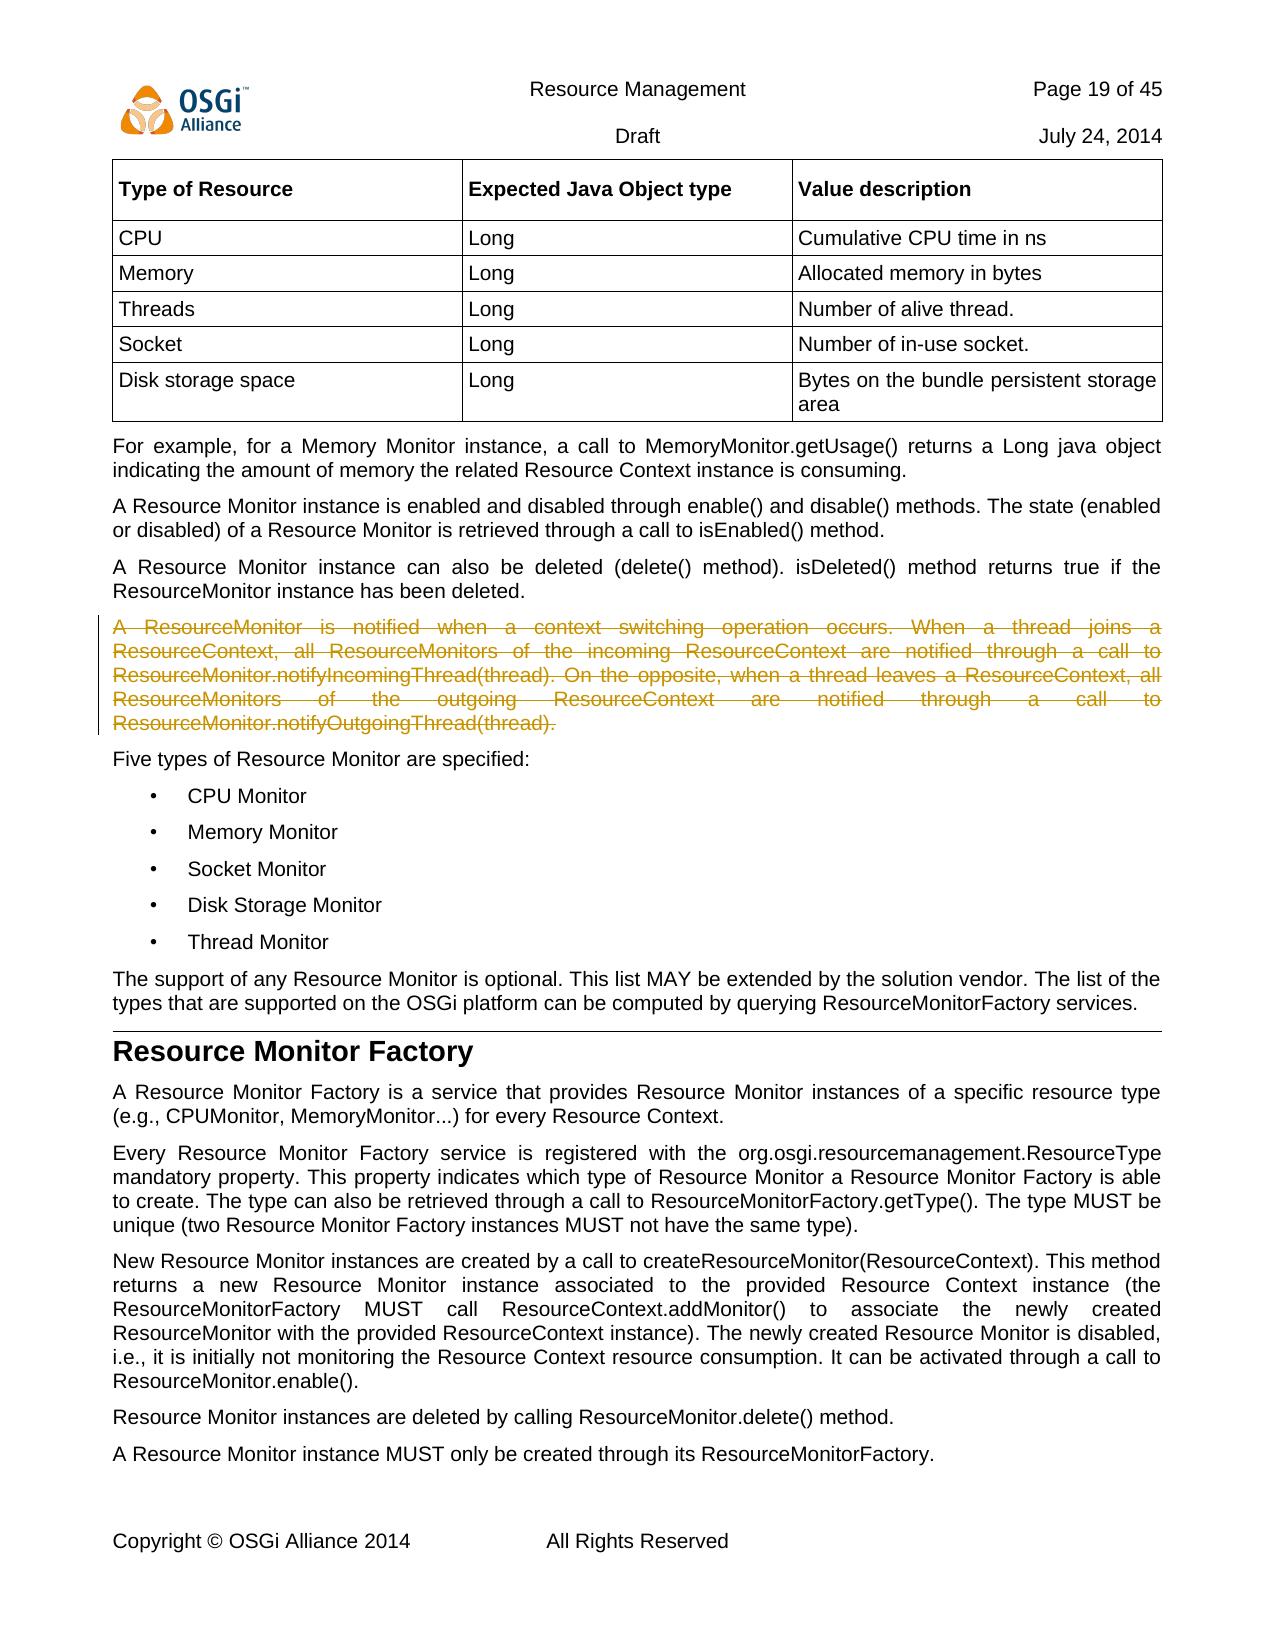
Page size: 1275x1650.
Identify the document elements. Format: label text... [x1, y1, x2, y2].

list Thread Monitor [150, 930, 1162, 954]
text New Resource Monitor instances are created by a call to createResourceMonitor(ResourceContext). This method returns a new Resource Monitor instance associated to the provided Resource Context instance (the ResourceMonitorFactory MUST call ResourceContext.addMonitor() to associate the newly created ResourceMonitor with the provided ResourceContext instance). The newly created Resource Monitor is disabled, i.e., it is initially not monitoring the Resource Context resource consumption. It can be activated through a call to ResourceMonitor.enable(). [112, 1249, 1162, 1393]
text Every Resource Monitor Factory service is registered with the org.osgi.resourcemanagement.ResourceType mandatory property. This property indicates which type of Resource Monitor a Resource Monitor Factory is able to create. The type can also be retrieved through a call to ResourceMonitorFactory.getType(). The type MUST be unique (two Resource Monitor Factory instances MUST not have the same type). [112, 1141, 1162, 1236]
table_cell Long [463, 363, 792, 421]
table_cell Long [463, 292, 792, 326]
text A Resource Monitor instance is enabled and disabled through enable() and disable() methods. The state (enabled or disabled) of a Resource Monitor is retrieved through a call to isEnabled() method. [112, 494, 1162, 542]
text A Resource Monitor Factory is a service that provides Resource Monitor instances of a specific resource type (e.g., CPUMonitor, MemoryMonitor...) for every Resource Context. [112, 1080, 1162, 1128]
picture [113, 78, 257, 142]
table_header Value description [793, 160, 1162, 219]
table_cell Disk storage space [113, 363, 462, 421]
text Resource Monitor instances are deleted by calling ResourceMonitor.delete() method. [112, 1405, 1162, 1429]
table_cell Cumulative CPU time in ns [793, 221, 1162, 255]
list Disk Storage Monitor [150, 893, 1162, 917]
table_cell CPU [113, 221, 462, 255]
list CPU Monitor [150, 784, 1162, 808]
table_cell Long [463, 327, 792, 362]
table_cell Memory [113, 256, 462, 291]
table_cell Long [463, 256, 792, 291]
table_cell Socket [113, 327, 462, 362]
table_header Type of Resource [113, 160, 462, 219]
table_cell Allocated memory in bytes [793, 256, 1162, 291]
table_cell Bytes on the bundle persistent storage area [793, 363, 1162, 421]
table_cell Number of in-use socket. [793, 327, 1162, 362]
list Socket Monitor [150, 857, 1162, 881]
text For example, for a Memory Monitor instance, a call to MemoryMonitor.getUsage() returns a Long java object indicating the amount of memory the related Resource Context instance is consuming. [112, 434, 1162, 482]
text A Resource Monitor instance MUST only be created through its ResourceMonitorFactory. [112, 1442, 1162, 1466]
text Five types of Resource Monitor are specified: [112, 747, 1162, 771]
subtitle Resource Monitor Factory [112, 1032, 1162, 1068]
table_cell Number of alive thread. [793, 292, 1162, 326]
table_header Expected Java Object type [463, 160, 792, 219]
table_cell Threads [113, 292, 462, 326]
text The support of any Resource Monitor is optional. This list MAY be extended by the solution vendor. The list of the types that are supported on the OSGi platform can be computed by querying ResourceMonitorFactory services. [112, 966, 1162, 1014]
table_cell Long [463, 221, 792, 255]
list Memory Monitor [150, 820, 1162, 844]
text A Resource Monitor instance can also be deleted (delete() method). isDeleted() method returns true if the ResourceMonitor instance has been deleted. [112, 554, 1162, 602]
